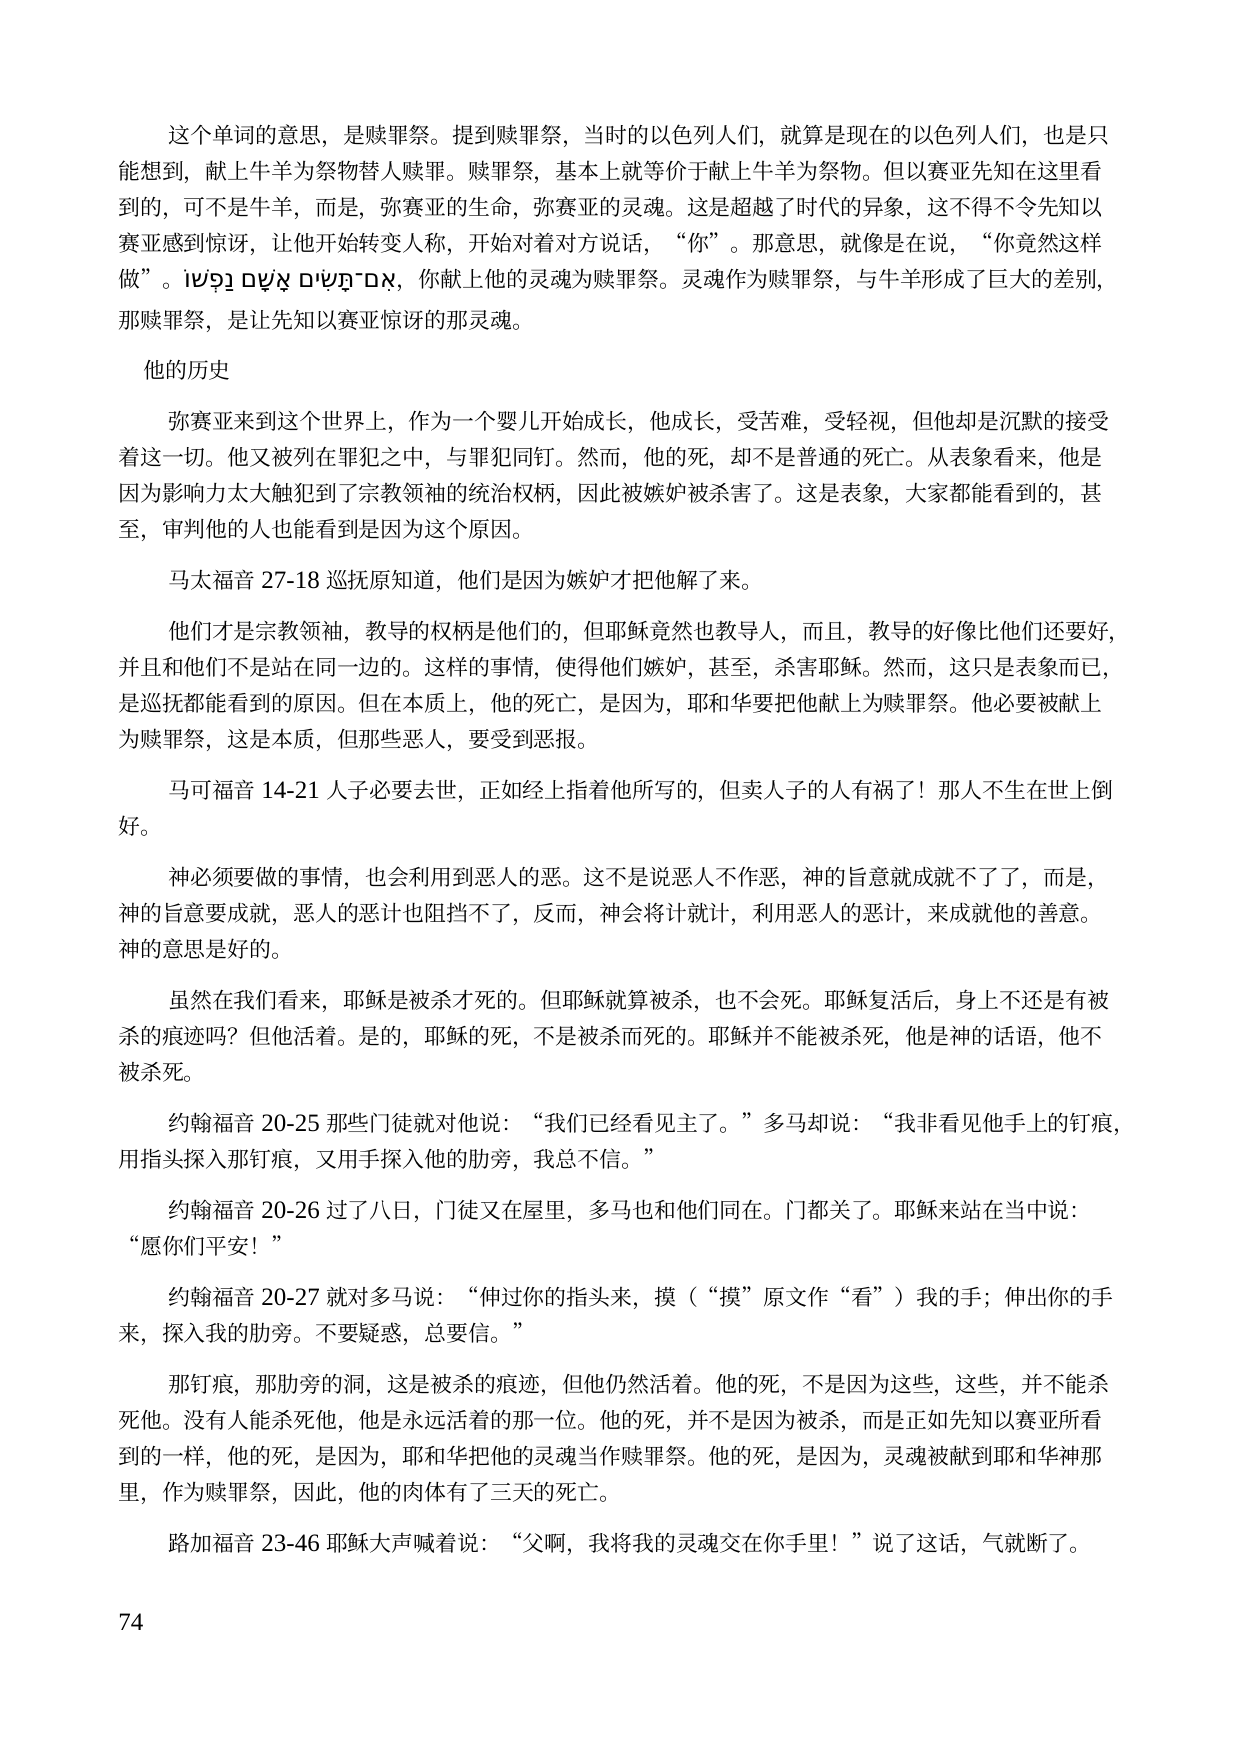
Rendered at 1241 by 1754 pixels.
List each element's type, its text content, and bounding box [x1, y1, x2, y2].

text 虽然在我们看来，耶稣是被杀才死的。但耶稣就算被杀，也不会死。耶稣复活后，身上不还是有被杀的痕迹吗？但他活着。是的，耶稣的死，不是被杀而死的。耶稣并不能被杀死，他是神的话语，他不被杀死。 [118, 983, 1122, 1087]
text 那钉痕，那肋旁的洞，这是被杀的痕迹，但他仍然活着。他的死，不是因为这些，这些，并不能杀死他。没有人能杀死他，他是永远活着的那一位。他的死，并不是因为被杀，而是正如先知以赛亚所看到的一样，他的死，是因为，耶和华把他的灵魂当作赎罪祭。他的死，是因为，灵魂被献到耶和华神那里，作为赎罪祭，因此，他的肉体有了三天的死亡。 [118, 1367, 1122, 1507]
text 路加福音 23-46 耶稣大声喊着说：“父啊，我将我的灵魂交在你手里！”说了这话，气就断了。 [118, 1526, 1122, 1557]
text 马太福音 27-18 巡抚原知道，他们是因为嫉妒才把他解了来。 [118, 563, 1122, 595]
text 约翰福音 20-26 过了八日，门徒又在屋里，多马也和他们同在。门都关了。耶稣来站在当中说：“愿你们平安！” [118, 1193, 1122, 1261]
text 弥赛亚来到这个世界上，作为一个婴儿开始成长，他成长，受苦难，受轻视，但他却是沉默的接受着这一切。他又被列在罪犯之中，与罪犯同钉。然而，他的死，却不是普通的死亡。从表象看来，他是因为影响力太大触犯到了宗教领袖的统治权柄，因此被嫉妒被杀害了。这是表象，大家都能看到的，甚至，审判他的人也能看到是因为这个原因。 [118, 404, 1122, 544]
text 他们才是宗教领袖，教导的权柄是他们的，但耶稣竟然也教导人，而且，教导的好像比他们还要好，并且和他们不是站在同一边的。这样的事情，使得他们嫉妒，甚至，杀害耶稣。然而，这只是表象而已，是巡抚都能看到的原因。但在本质上，他的死亡，是因为，耶和华要把他献上为赎罪祭。他必要被献上为赎罪祭，这是本质，但那些恶人，要受到恶报。 [118, 614, 1122, 754]
text 他的历史 [118, 353, 1122, 385]
text 这个单词的意思，是赎罪祭。提到赎罪祭，当时的以色列人们，就算是现在的以色列人们，也是只能想到，献上牛羊为祭物替人赎罪。赎罪祭，基本上就等价于献上牛羊为祭物。但以赛亚先知在这里看到的，可不是牛羊，而是，弥赛亚的生命，弥赛亚的灵魂。这是超越了时代的异象，这不得不令先知以赛亚感到惊讶，让他开始转变人称，开始对着对方说话，“你”。那意思，就像是在说，“你竟然这样做”。אִם־תָּשִׂים אָשָׁם נַפְשׁוֹ，你献上他的灵魂为赎罪祭。灵魂作为赎罪祭，与牛羊形成了巨大的差别，那赎罪祭，是让先知以赛亚惊讶的那灵魂。 [118, 118, 1122, 334]
text 约翰福音 20-25 那些门徒就对他说：“我们已经看见主了。”多马却说：“我非看见他手上的钉痕，用指头探入那钉痕，又用手探入他的肋旁，我总不信。” [118, 1106, 1122, 1174]
text 约翰福音 20-27 就对多马说：“伸过你的指头来，摸（“摸”原文作“看”）我的手；伸出你的手来，探入我的肋旁。不要疑惑，总要信。” [118, 1280, 1122, 1348]
text 马可福音 14-21 人子必要去世，正如经上指着他所写的，但卖人子的人有祸了！那人不生在世上倒好。 [118, 773, 1122, 841]
text 神必须要做的事情，也会利用到恶人的恶。这不是说恶人不作恶，神的旨意就成就不了了，而是，神的旨意要成就，恶人的恶计也阻挡不了，反而，神会将计就计，利用恶人的恶计，来成就他的善意。神的意思是好的。 [118, 860, 1122, 964]
